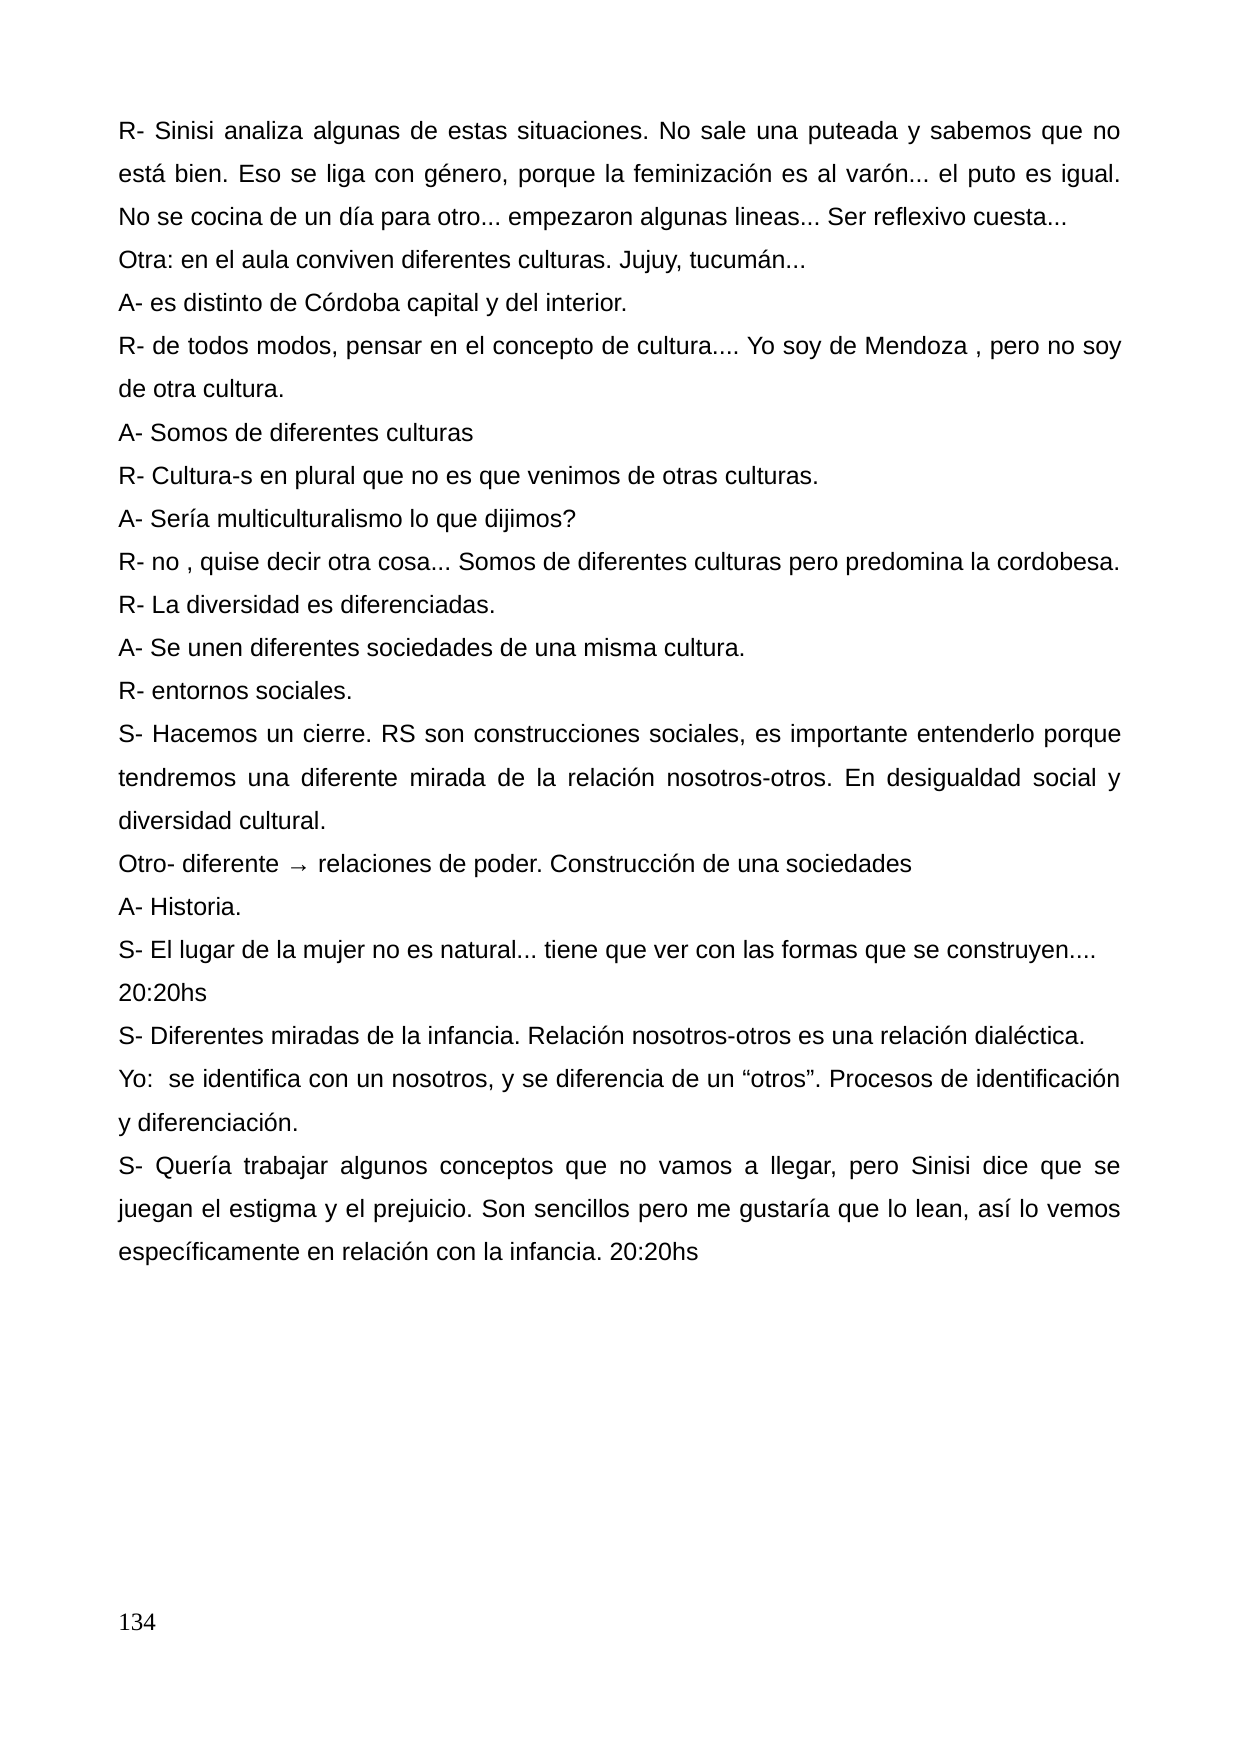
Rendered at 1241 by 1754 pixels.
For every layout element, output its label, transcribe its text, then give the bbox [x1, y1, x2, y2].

text 20:20hs [118, 978, 1123, 1007]
text R- de todos modos, pensar en el concepto de cultura.... Yo soy de Mendoza , pero no soy de otra cultura. [118, 331, 1123, 403]
text A- Somos de diferentes culturas [118, 417, 1123, 446]
text R- no , quise decir otra cosa... Somos de diferentes culturas pero predomina la cordobesa. [118, 547, 1123, 576]
text S- Quería trabajar algunos conceptos que no vamos a llegar, pero Sinisi dice que se juegan el estigma y el prejuicio. Son sencillos pero me gustaría que lo lean, así lo vemos específicamente en relación con la infancia. 20:20hs [118, 1151, 1123, 1266]
text R- La diversidad es diferenciadas. [118, 590, 1123, 619]
text R- Sinisi analiza algunas de estas situaciones. No sale una puteada y sabemos que no está bien. Eso se liga con género, porque la feminización es al varón... el puto es igual. No se cocina de un día para otro... empezaron algunas lineas... Ser reflexivo cuesta... [118, 116, 1123, 231]
text A- Sería multiculturalismo lo que dijimos? [118, 504, 1123, 532]
text S- Diferentes miradas de la infancia. Relación nosotros-otros es una relación dialéctica. [118, 1021, 1123, 1050]
text R- Cultura-s en plural que no es que venimos de otras culturas. [118, 461, 1123, 489]
text Yo: se identifica con un nosotros, y se diferencia de un “otros”. Procesos de identificación y diferenciación. [118, 1064, 1123, 1136]
text Otra: en el aula conviven diferentes culturas. Jujuy, tucumán... [118, 245, 1123, 274]
text R- entornos sociales. [118, 676, 1123, 705]
text A- Se unen diferentes sociedades de una misma cultura. [118, 633, 1123, 662]
text A- es distinto de Córdoba capital y del interior. [118, 288, 1123, 317]
text A- Historia. [118, 892, 1123, 921]
text S- Hacemos un cierre. RS son construcciones sociales, es importante entenderlo porque tendremos una diferente mirada de la relación nosotros-otros. En desigualdad social y diversidad cultural. [118, 719, 1123, 834]
text S- El lugar de la mujer no es natural... tiene que ver con las formas que se construyen.... [118, 935, 1123, 964]
text Otro- diferente → relaciones de poder. Construcción de una sociedades [118, 849, 1123, 877]
